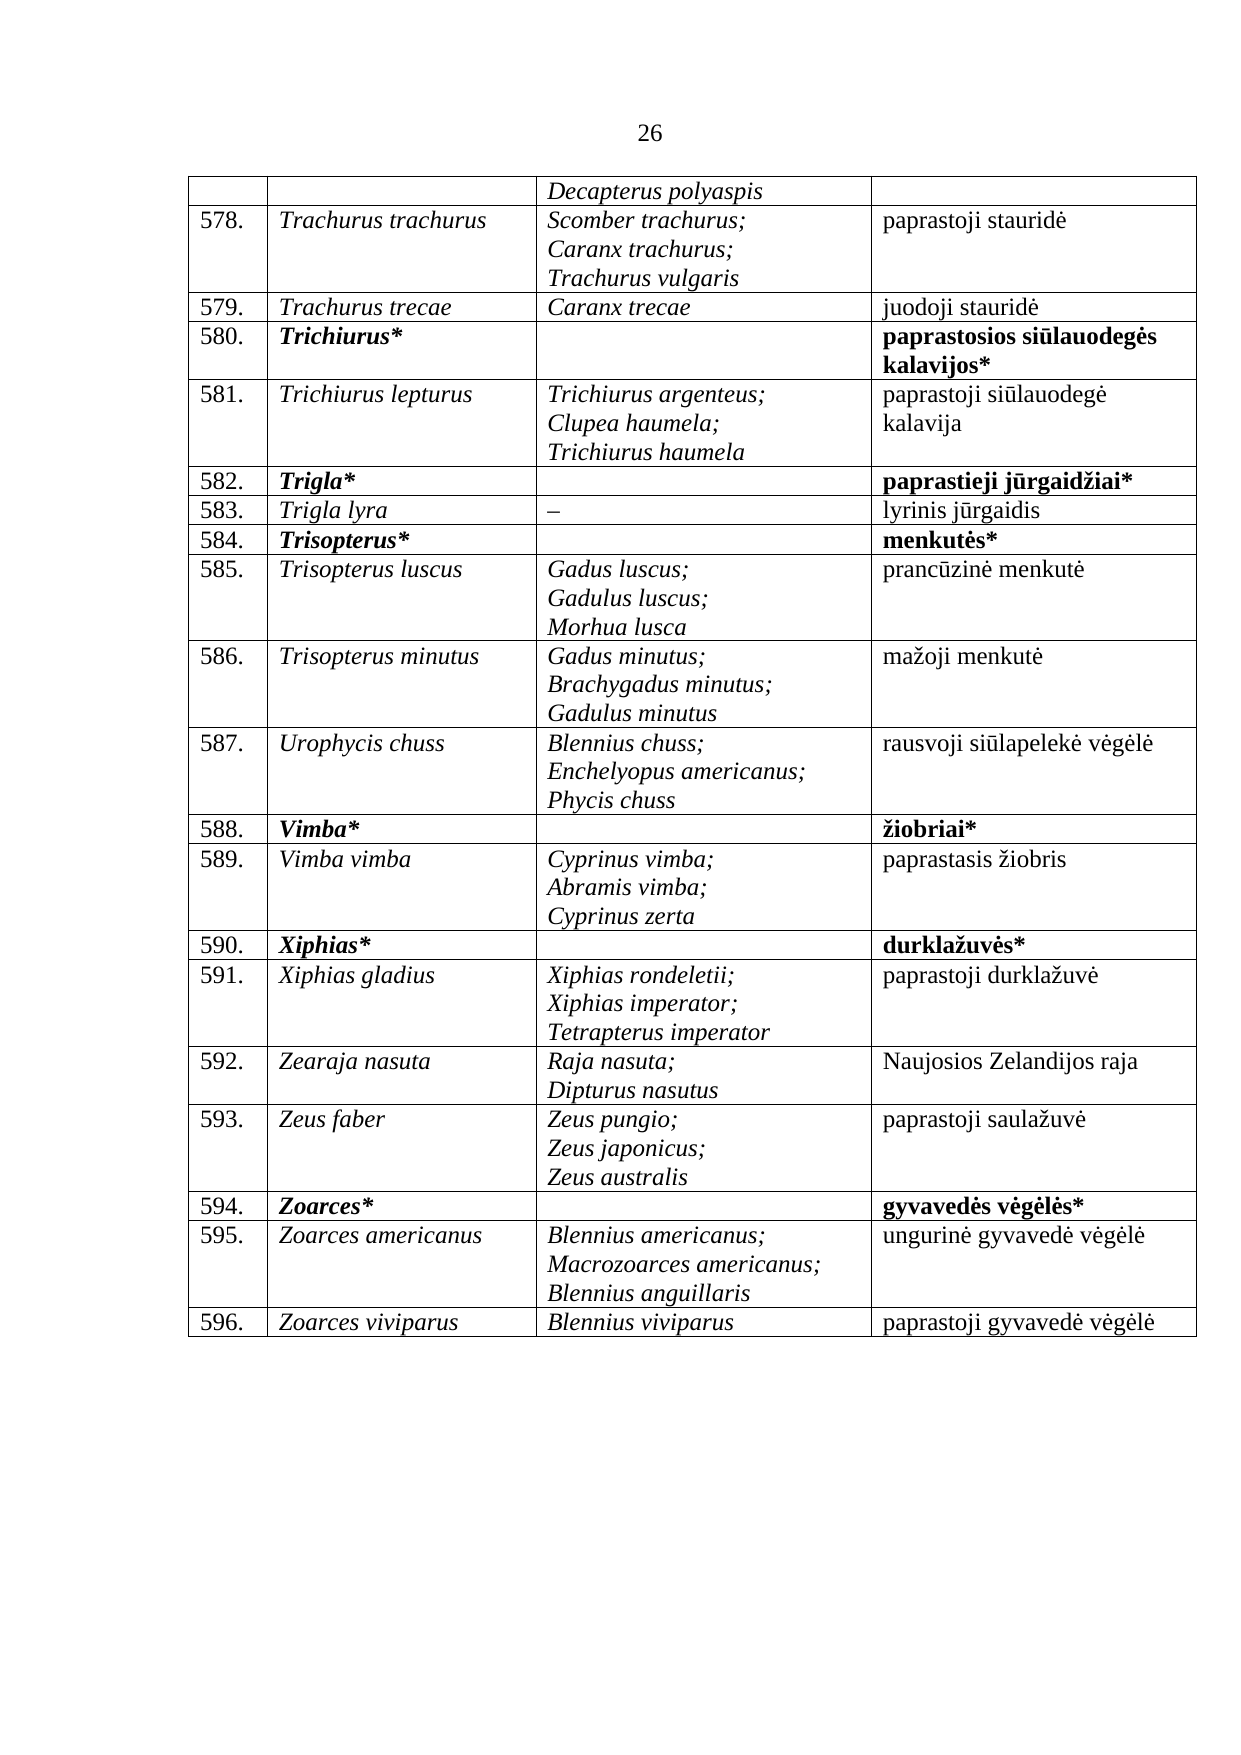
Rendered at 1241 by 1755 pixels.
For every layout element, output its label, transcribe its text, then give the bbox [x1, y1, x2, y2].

table_cell ungurinė gyvavedė vėgėlė [872, 1221, 1196, 1307]
table_cell mažoji menkutė [872, 641, 1196, 727]
table_cell 578. [189, 206, 267, 292]
table_cell Trichiurus argenteus; Clupea haumela; Trichiurus haumela [537, 380, 871, 466]
table_cell Blennius americanus; Macrozoarces americanus; Blennius anguillaris [537, 1221, 871, 1307]
table_cell Caranx trecae [537, 293, 871, 321]
table_cell paprastosios siūlauodegės kalavijos* [872, 322, 1196, 379]
table_cell Zeus pungio; Zeus japonicus; Zeus australis [537, 1105, 871, 1191]
table_cell Xiphias rondeletii; Xiphias imperator; Tetrapterus imperator [537, 960, 871, 1046]
table_cell Trisopterus* [268, 525, 536, 553]
table_cell 582. [189, 467, 267, 495]
table_cell gyvavedės vėgėlės* [872, 1192, 1196, 1220]
table_cell paprastoji siūlauodegė kalavija [872, 380, 1196, 466]
table_cell [872, 177, 1196, 205]
table_cell 596. [189, 1308, 267, 1336]
table_cell Trigla lyra [268, 496, 536, 524]
table_cell 585. [189, 555, 267, 640]
table_cell Xiphias* [268, 931, 536, 959]
table_cell Trisopterus luscus [268, 555, 536, 640]
table_cell 581. [189, 380, 267, 466]
table_cell paprastieji jūrgaidžiai* [872, 467, 1196, 495]
table_cell 590. [189, 931, 267, 959]
table_cell Trisopterus minutus [268, 641, 536, 727]
table_cell paprastoji gyvavedė vėgėlė [872, 1308, 1196, 1336]
table_cell [537, 1192, 871, 1220]
table_cell 586. [189, 641, 267, 727]
table_cell Trichiurus* [268, 322, 536, 379]
table_cell 591. [189, 960, 267, 1046]
table_cell menkutės* [872, 525, 1196, 553]
table_cell [537, 815, 871, 843]
table_cell 592. [189, 1047, 267, 1104]
table_cell Zoarces viviparus [268, 1308, 536, 1336]
table_cell žiobriai* [872, 815, 1196, 843]
table_cell [537, 931, 871, 959]
table_cell Zeus faber [268, 1105, 536, 1191]
table_cell Gadus minutus; Brachygadus minutus; Gadulus minutus [537, 641, 871, 727]
table_cell – [537, 496, 871, 524]
table_cell Raja nasuta; Dipturus nasutus [537, 1047, 871, 1104]
table_cell paprastoji stauridė [872, 206, 1196, 292]
table_cell [268, 177, 536, 205]
table_cell Gadus luscus; Gadulus luscus; Morhua lusca [537, 555, 871, 640]
table_cell 580. [189, 322, 267, 379]
table_cell 587. [189, 728, 267, 814]
table_cell Cyprinus vimba; Abramis vimba; Cyprinus zerta [537, 844, 871, 930]
table_cell 579. [189, 293, 267, 321]
table_cell Trichiurus lepturus [268, 380, 536, 466]
table_cell [537, 467, 871, 495]
table_cell rausvoji siūlapelekė vėgėlė [872, 728, 1196, 814]
table_cell Zearaja nasuta [268, 1047, 536, 1104]
table_cell lyrinis jūrgaidis [872, 496, 1196, 524]
table_cell Decapterus polyaspis [537, 177, 871, 205]
table_cell [537, 322, 871, 379]
table_cell 583. [189, 496, 267, 524]
table_cell Zoarces* [268, 1192, 536, 1220]
table_cell Trachurus trecae [268, 293, 536, 321]
table_cell Urophycis chuss [268, 728, 536, 814]
table_cell 594. [189, 1192, 267, 1220]
table_cell Trachurus trachurus [268, 206, 536, 292]
table_cell durklažuvės* [872, 931, 1196, 959]
table_cell 589. [189, 844, 267, 930]
table_cell 593. [189, 1105, 267, 1191]
table_cell paprastoji saulažuvė [872, 1105, 1196, 1191]
table_cell juodoji stauridė [872, 293, 1196, 321]
table_cell Naujosios Zelandijos raja [872, 1047, 1196, 1104]
table_cell Vimba* [268, 815, 536, 843]
table_cell 588. [189, 815, 267, 843]
table_cell [537, 525, 871, 553]
table_cell Xiphias gladius [268, 960, 536, 1046]
table_cell prancūzinė menkutė [872, 555, 1196, 640]
table_cell Blennius viviparus [537, 1308, 871, 1336]
table_cell Blennius chuss; Enchelyopus americanus; Phycis chuss [537, 728, 871, 814]
table_cell Scomber trachurus; Caranx trachurus; Trachurus vulgaris [537, 206, 871, 292]
table_cell Trigla* [268, 467, 536, 495]
table_cell paprastoji durklažuvė [872, 960, 1196, 1046]
table_cell 595. [189, 1221, 267, 1307]
table_cell paprastasis žiobris [872, 844, 1196, 930]
table_cell 584. [189, 525, 267, 553]
table_cell Vimba vimba [268, 844, 536, 930]
table_cell [189, 177, 267, 205]
table_cell Zoarces americanus [268, 1221, 536, 1307]
